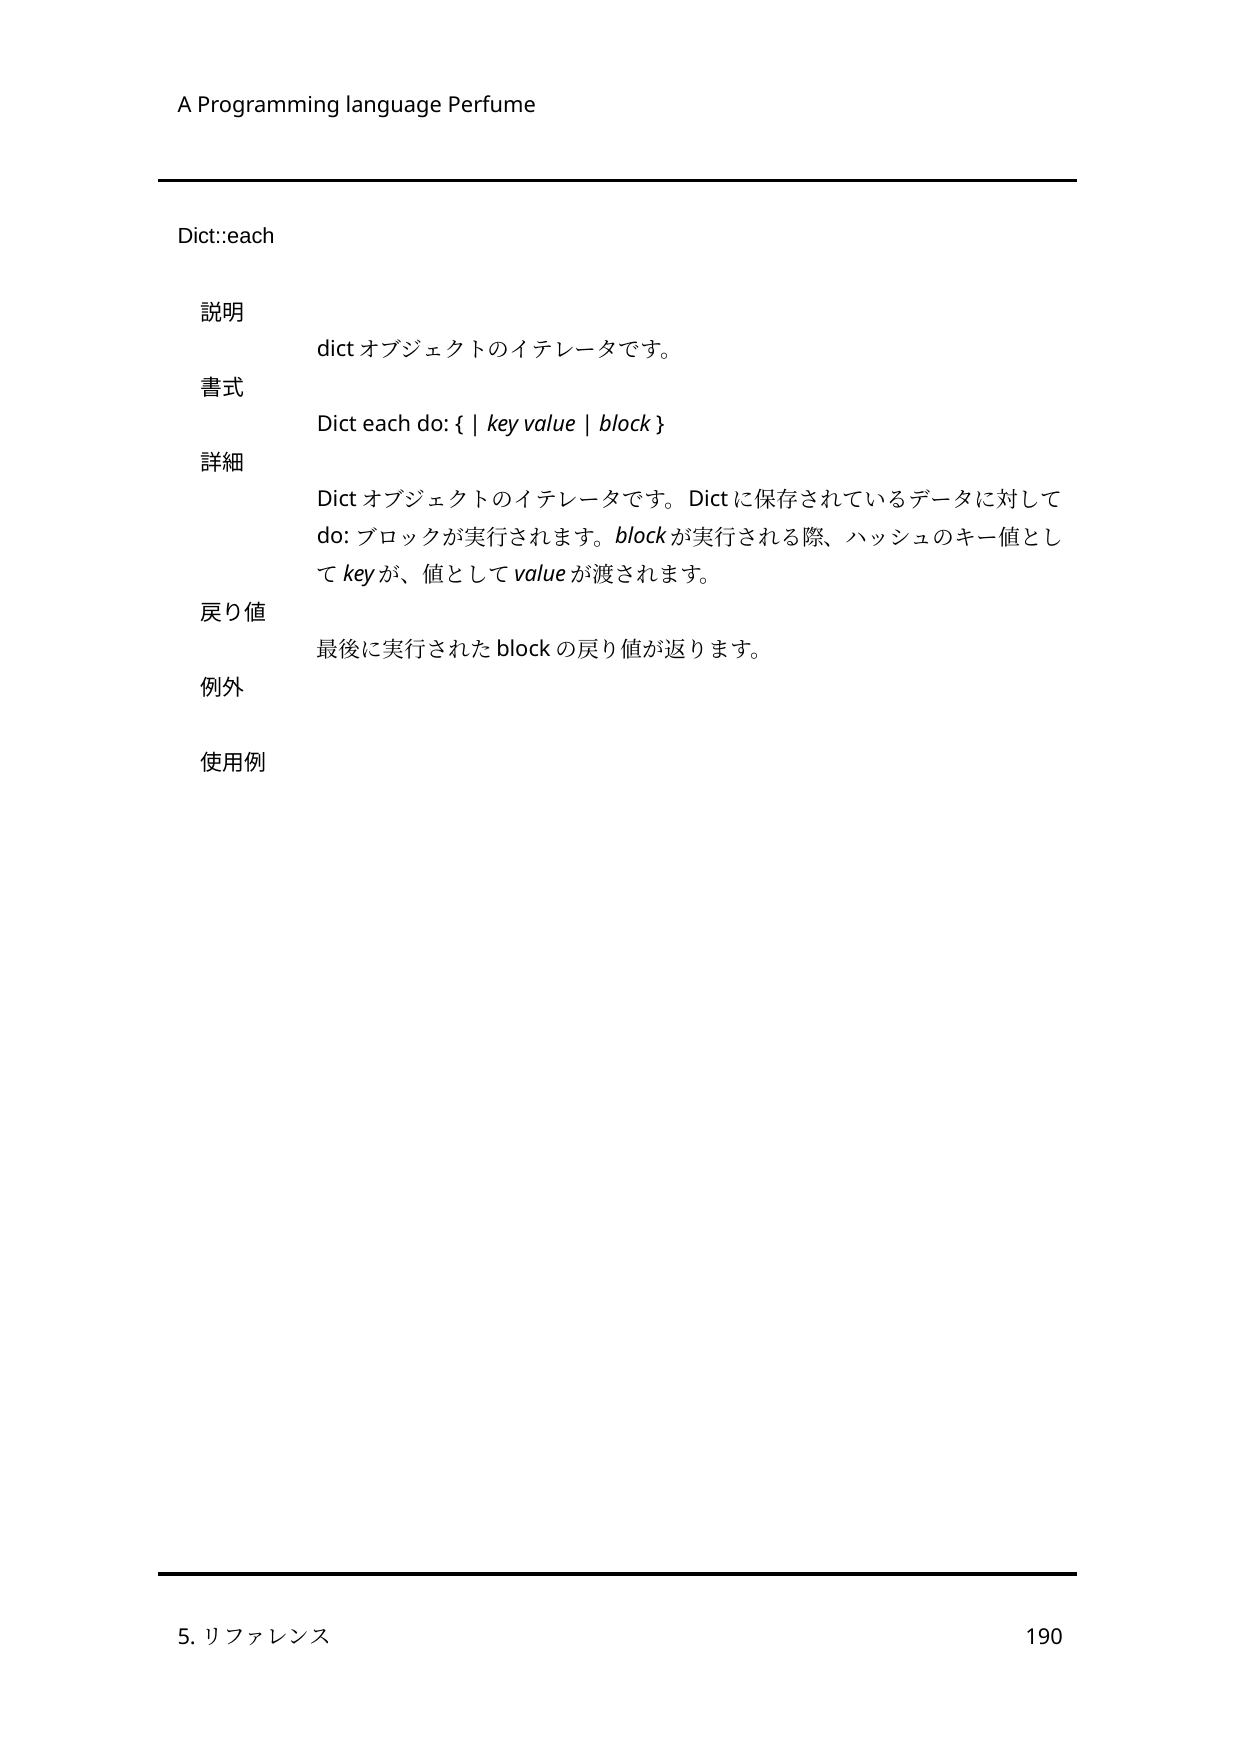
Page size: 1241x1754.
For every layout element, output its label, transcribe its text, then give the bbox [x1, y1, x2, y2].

table_cell 詳細 [200, 442, 317, 592]
table_cell 使用例 [200, 742, 317, 817]
table_cell 書式 [200, 367, 317, 442]
table_cell Dict each do: { | key value | block } [317, 367, 1063, 442]
table_cell [317, 742, 1063, 817]
table_header dictオブジェクトのイテレータです。 [317, 292, 1063, 367]
table_cell [317, 667, 1063, 742]
subtitle Dict::each [177, 217, 1063, 254]
table_header 説明 [200, 292, 317, 367]
table_cell 戻り値 [200, 592, 317, 667]
table_cell 例外 [200, 667, 317, 742]
table_cell 最後に実行されたblockの戻り値が返ります。 [317, 592, 1063, 667]
table_cell Dictオブジェクトのイテレータです。Dictに保存されているデータに対してdo: ブロックが実行されます。blockが実行される際、ハッシュのキー値としてkeyが、値としてvalueが渡されます。 [317, 442, 1063, 592]
